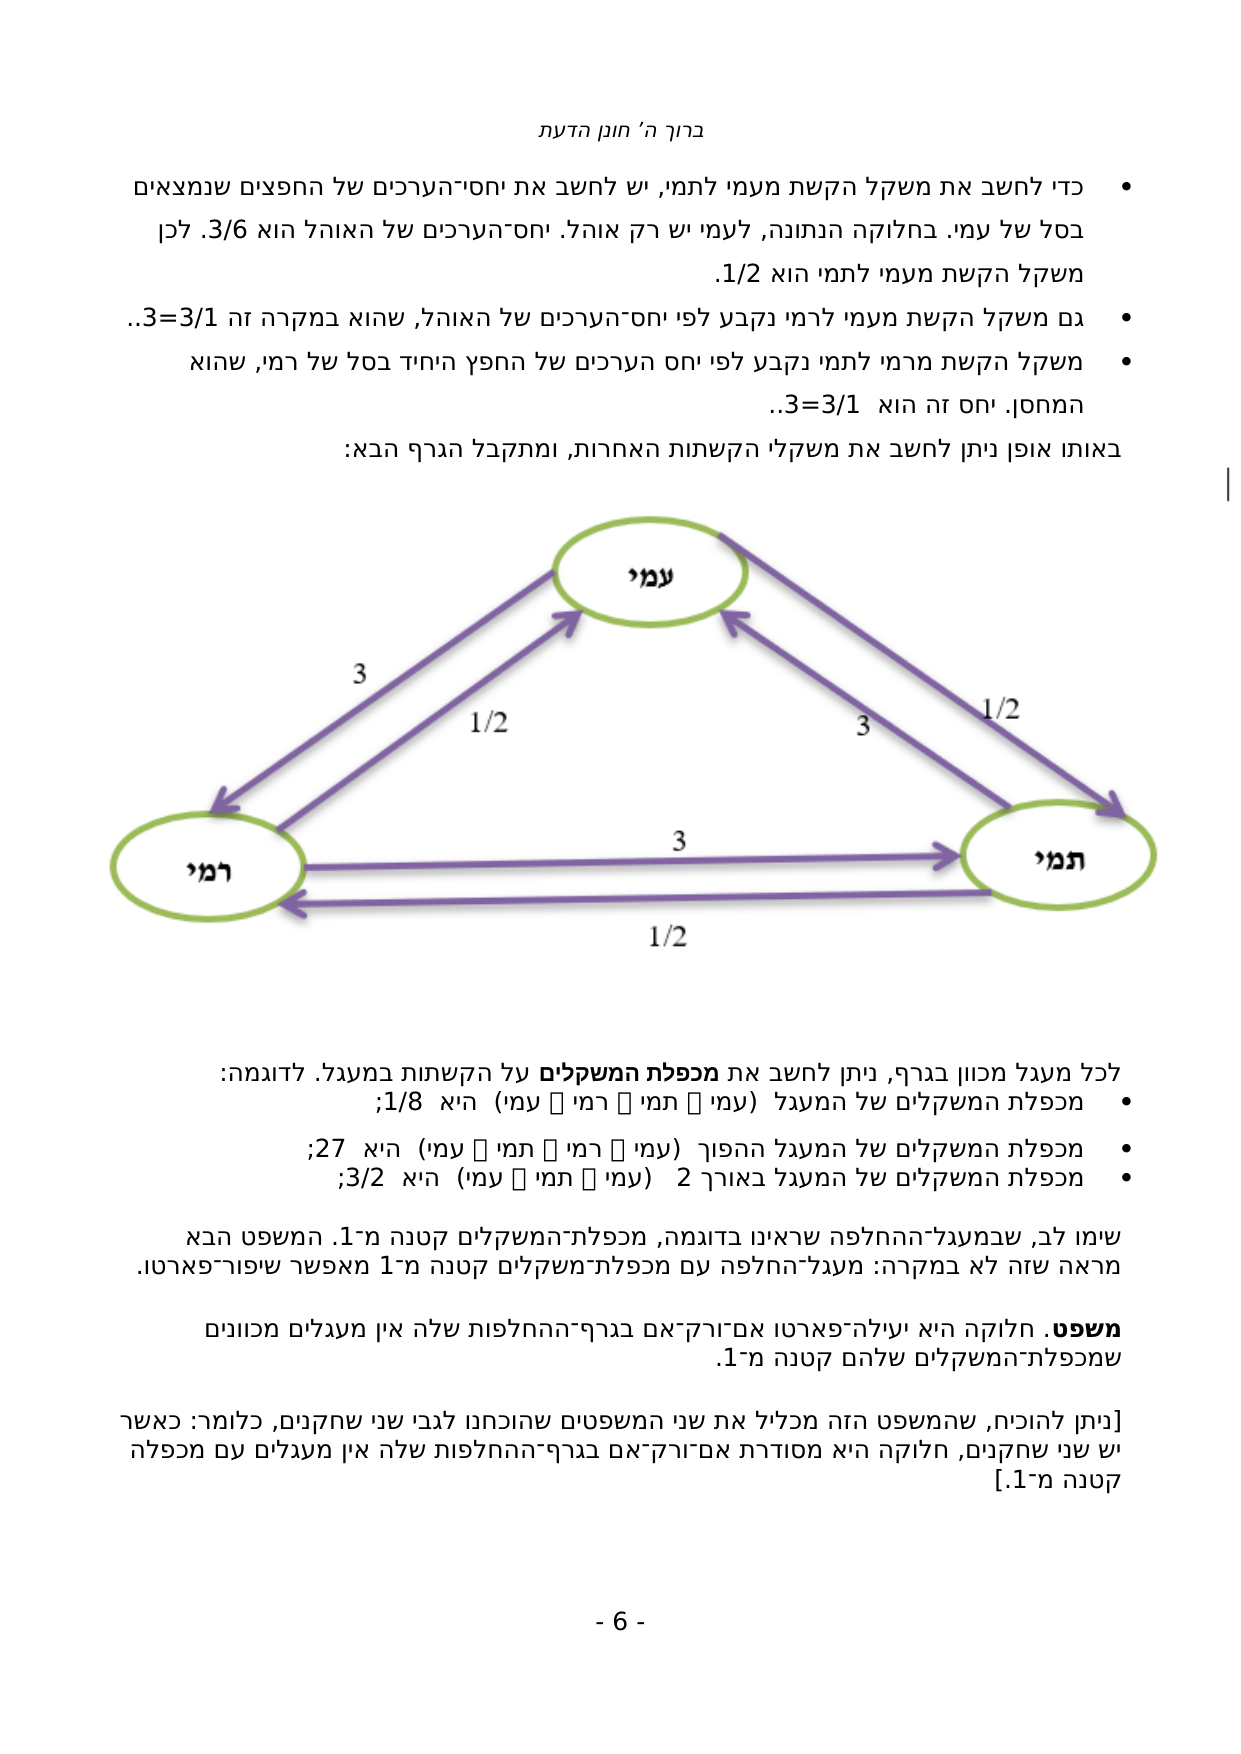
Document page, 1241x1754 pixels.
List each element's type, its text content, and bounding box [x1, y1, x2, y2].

list מכפלת המשקלים של המעגל (עמי  תמי  רמי  עמי) היא 1/8; [118, 1087, 1122, 1117]
list גם משקל הקשת מעמי לרמי נקבע לפי יחס־הערכים של האוהל, שהוא במקרה זה 3/1=3.. [118, 303, 1122, 332]
list משקל הקשת מרמי לתמי נקבע לפי יחס הערכים של החפץ היחיד בסל של רמי, שהוא המחסן. יחס זה הוא 3/1=3.. [118, 347, 1122, 420]
picture [70, 463, 1241, 990]
text [ניתן להוכיח, שהמשפט הזה מכליל את שני המשפטים שהוכחנו לגבי שני שחקנים, כלומר: כאשר יש שני שחקנים, חלוקה היא מסודרת אם־ורק־אם בגרף־ההחלפות שלה אין מעגלים עם מכפלה קטנה מ־1.] [118, 1407, 1122, 1494]
text לכל מעגל מכוון בגרף, ניתן לחשב את מכפלת המשקלים על הקשתות במעגל. לדוגמה: [118, 1058, 1122, 1087]
list מכפלת המשקלים של המעגל באורך 2 (עמי  תמי  עמי) היא 3/2; [118, 1163, 1122, 1193]
text שימו לב, שבמעגל־ההחלפה שראינו בדוגמה, מכפלת־המשקלים קטנה מ־1. המשפט הבא מראה שזה לא במקרה: מעגל־החלפה עם מכפלת־משקלים קטנה מ־1 מאפשר שיפור־פארטו. [118, 1222, 1122, 1280]
text משפט. חלוקה היא יעילה־פארטו אם־ורק־אם בגרף־ההחלפות שלה אין מעגלים מכוונים שמכפלת־המשקלים שלהם קטנה מ־1. [118, 1314, 1122, 1372]
list מכפלת המשקלים של המעגל ההפוך (עמי  רמי  תמי  עמי) היא 27; [118, 1131, 1122, 1163]
list כדי לחשב את משקל הקשת מעמי לתמי, יש לחשב את יחסי־הערכים של החפצים שנמצאים בסל של עמי. בחלוקה הנתונה, לעמי יש רק אוהל. יחס־הערכים של האוהל הוא 3/6. לכן משקל הקשת מעמי לתמי הוא 1/2. [118, 172, 1122, 288]
text באותו אופן ניתן לחשב את משקלי הקשתות האחרות, ומתקבל הגרף הבא: [118, 434, 1122, 463]
